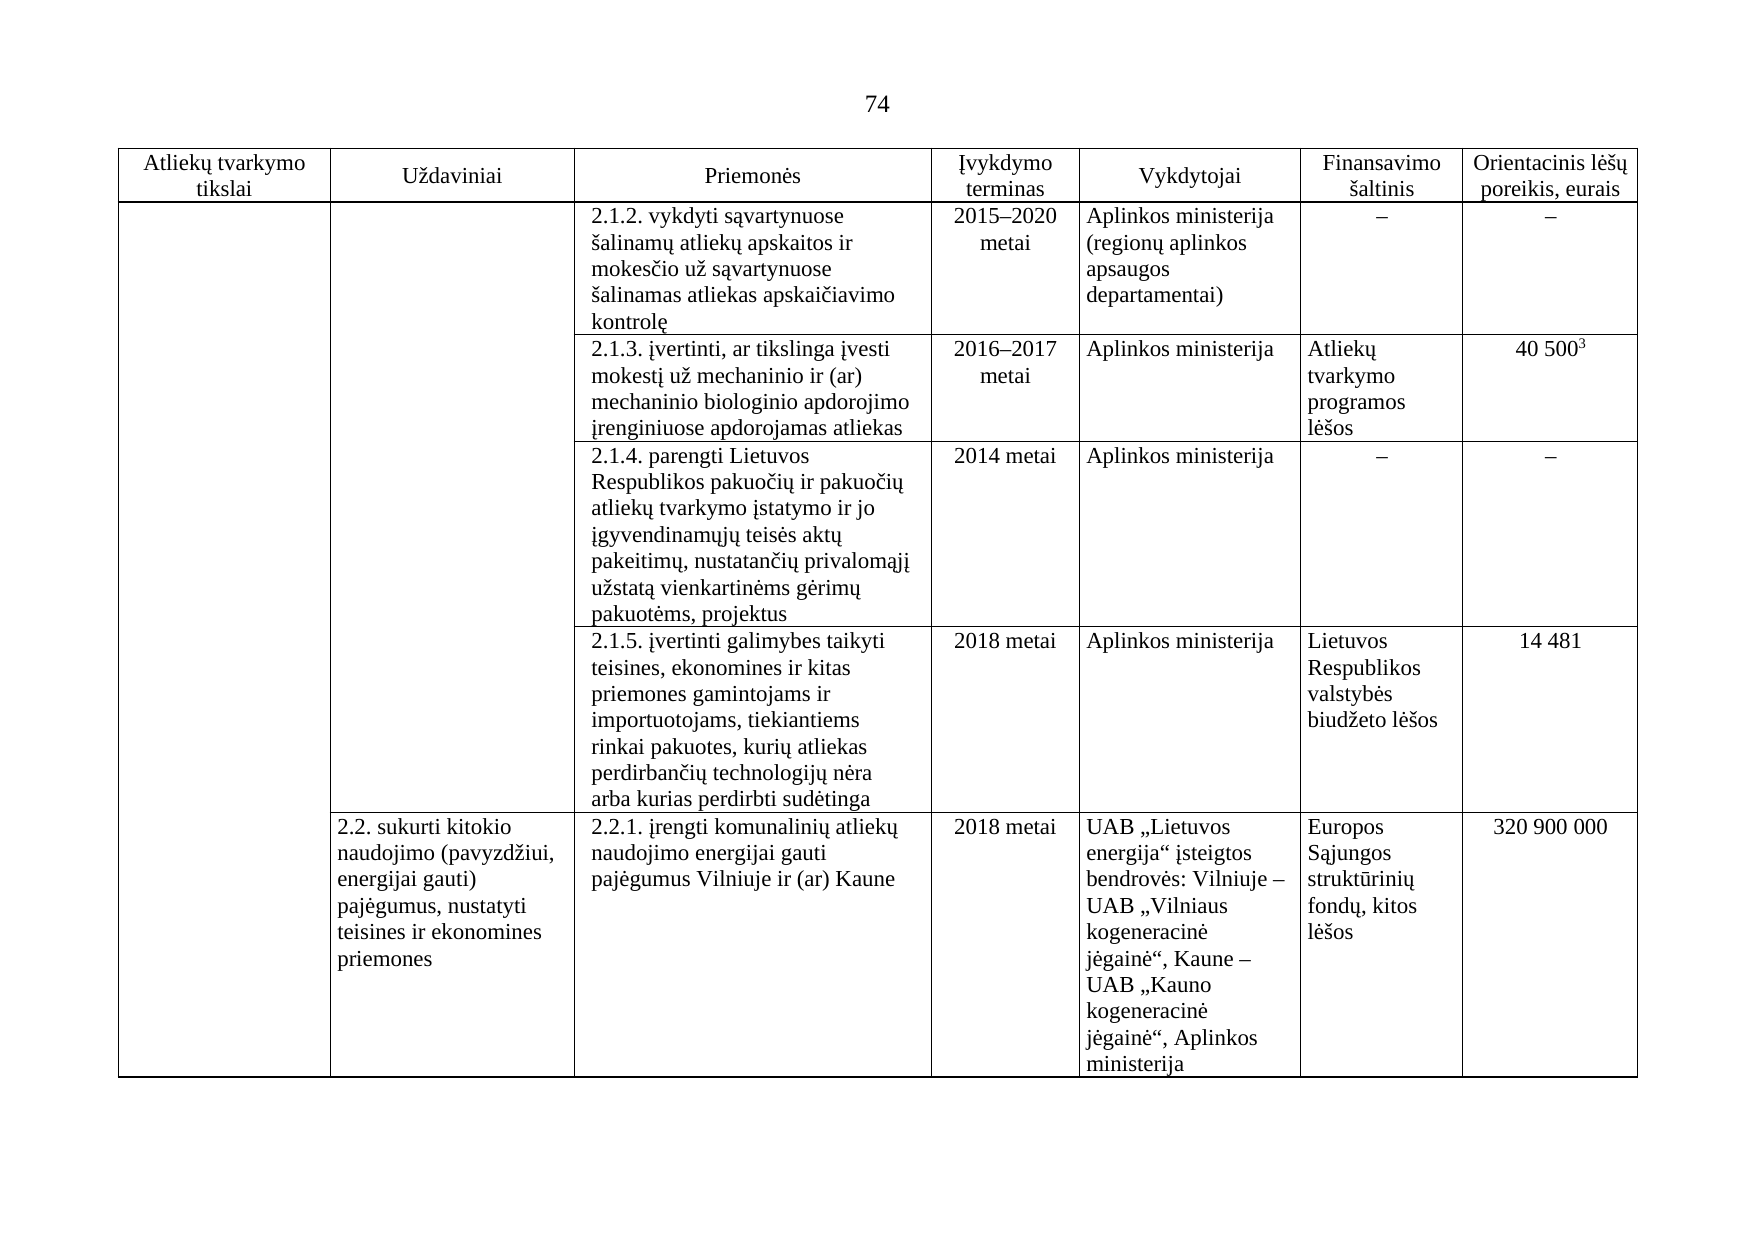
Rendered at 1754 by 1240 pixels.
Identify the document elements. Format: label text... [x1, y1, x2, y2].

table_header Uždaviniai [331, 149, 574, 201]
table_cell Lietuvos Respublikos valstybės biudžeto lėšos [1301, 627, 1462, 812]
table_cell UAB „Lietuvos energija“ įsteigtos bendrovės: Vilniuje – UAB „Vilniaus kogeneracinė jėgainė“, Kaune – UAB „Kauno kogeneracinė jėgainė“, Aplinkos ministerija [1080, 813, 1300, 1076]
table_cell [119, 203, 330, 1076]
table_cell – [1301, 203, 1462, 334]
table_cell 2.1.5. įvertinti galimybes taikyti teisines, ekonomines ir kitas priemones gamintojams ir importuotojams, tiekiantiems rinkai pakuotes, kurių atliekas perdirbančių technologijų nėra arba kurias perdirbti sudėtinga [575, 627, 931, 812]
table_cell 40 5003 [1463, 335, 1637, 441]
table_cell Aplinkos ministerija [1080, 442, 1300, 626]
table_cell – [1463, 203, 1637, 334]
table_header Orientacinis lėšų poreikis, eurais [1463, 149, 1637, 201]
table_cell Europos Sąjungos struktūrinių fondų, kitos lėšos [1301, 813, 1462, 1076]
table_cell 2016–2017 metai [932, 335, 1079, 441]
table_header Atliekų tvarkymo tikslai [119, 149, 330, 201]
table_cell 2015–2020 metai [932, 203, 1079, 334]
table_cell – [1463, 442, 1637, 626]
table_cell 2018 metai [932, 813, 1079, 1076]
table_cell 2.2. sukurti kitokio naudojimo (pavyzdžiui, energijai gauti) pajėgumus, nustatyti teisines ir ekonomines priemones [331, 813, 574, 1076]
table_cell 2018 metai [932, 627, 1079, 812]
table_cell Atliekų tvarkymo programos lėšos [1301, 335, 1462, 441]
table_cell Aplinkos ministerija [1080, 627, 1300, 812]
table_cell 2.2.1. įrengti komunalinių atliekų naudojimo energijai gauti pajėgumus Vilniuje ir (ar) Kaune [575, 813, 931, 1076]
table_header Priemonės [575, 149, 931, 201]
table_cell 2.1.2. vykdyti sąvartynuose šalinamų atliekų apskaitos ir mokesčio už sąvartynuose šalinamas atliekas apskaičiavimo kontrolę [575, 203, 931, 334]
table_cell 2.1.4. parengti Lietuvos Respublikos pakuočių ir pakuočių atliekų tvarkymo įstatymo ir jo įgyvendinamųjų teisės aktų pakeitimų, nustatančių privalomąjį užstatą vienkartinėms gėrimų pakuotėms, projektus [575, 442, 931, 626]
table_header Įvykdymo terminas [932, 149, 1079, 201]
table_cell 2014 metai [932, 442, 1079, 626]
table_cell 320 900 000 [1463, 813, 1637, 1076]
table_cell – [1301, 442, 1462, 626]
table_cell Aplinkos ministerija [1080, 335, 1300, 441]
table_cell 14 481 [1463, 627, 1637, 812]
table_cell 2.1.3. įvertinti, ar tikslinga įvesti mokestį už mechaninio ir (ar) mechaninio biologinio apdorojimo įrenginiuose apdorojamas atliekas [575, 335, 931, 441]
table_header Finansavimo šaltinis [1301, 149, 1462, 201]
table_cell Aplinkos ministerija (regionų aplinkos apsaugos departamentai) [1080, 203, 1300, 334]
table_header Vykdytojai [1080, 149, 1300, 201]
table_cell [331, 203, 574, 812]
